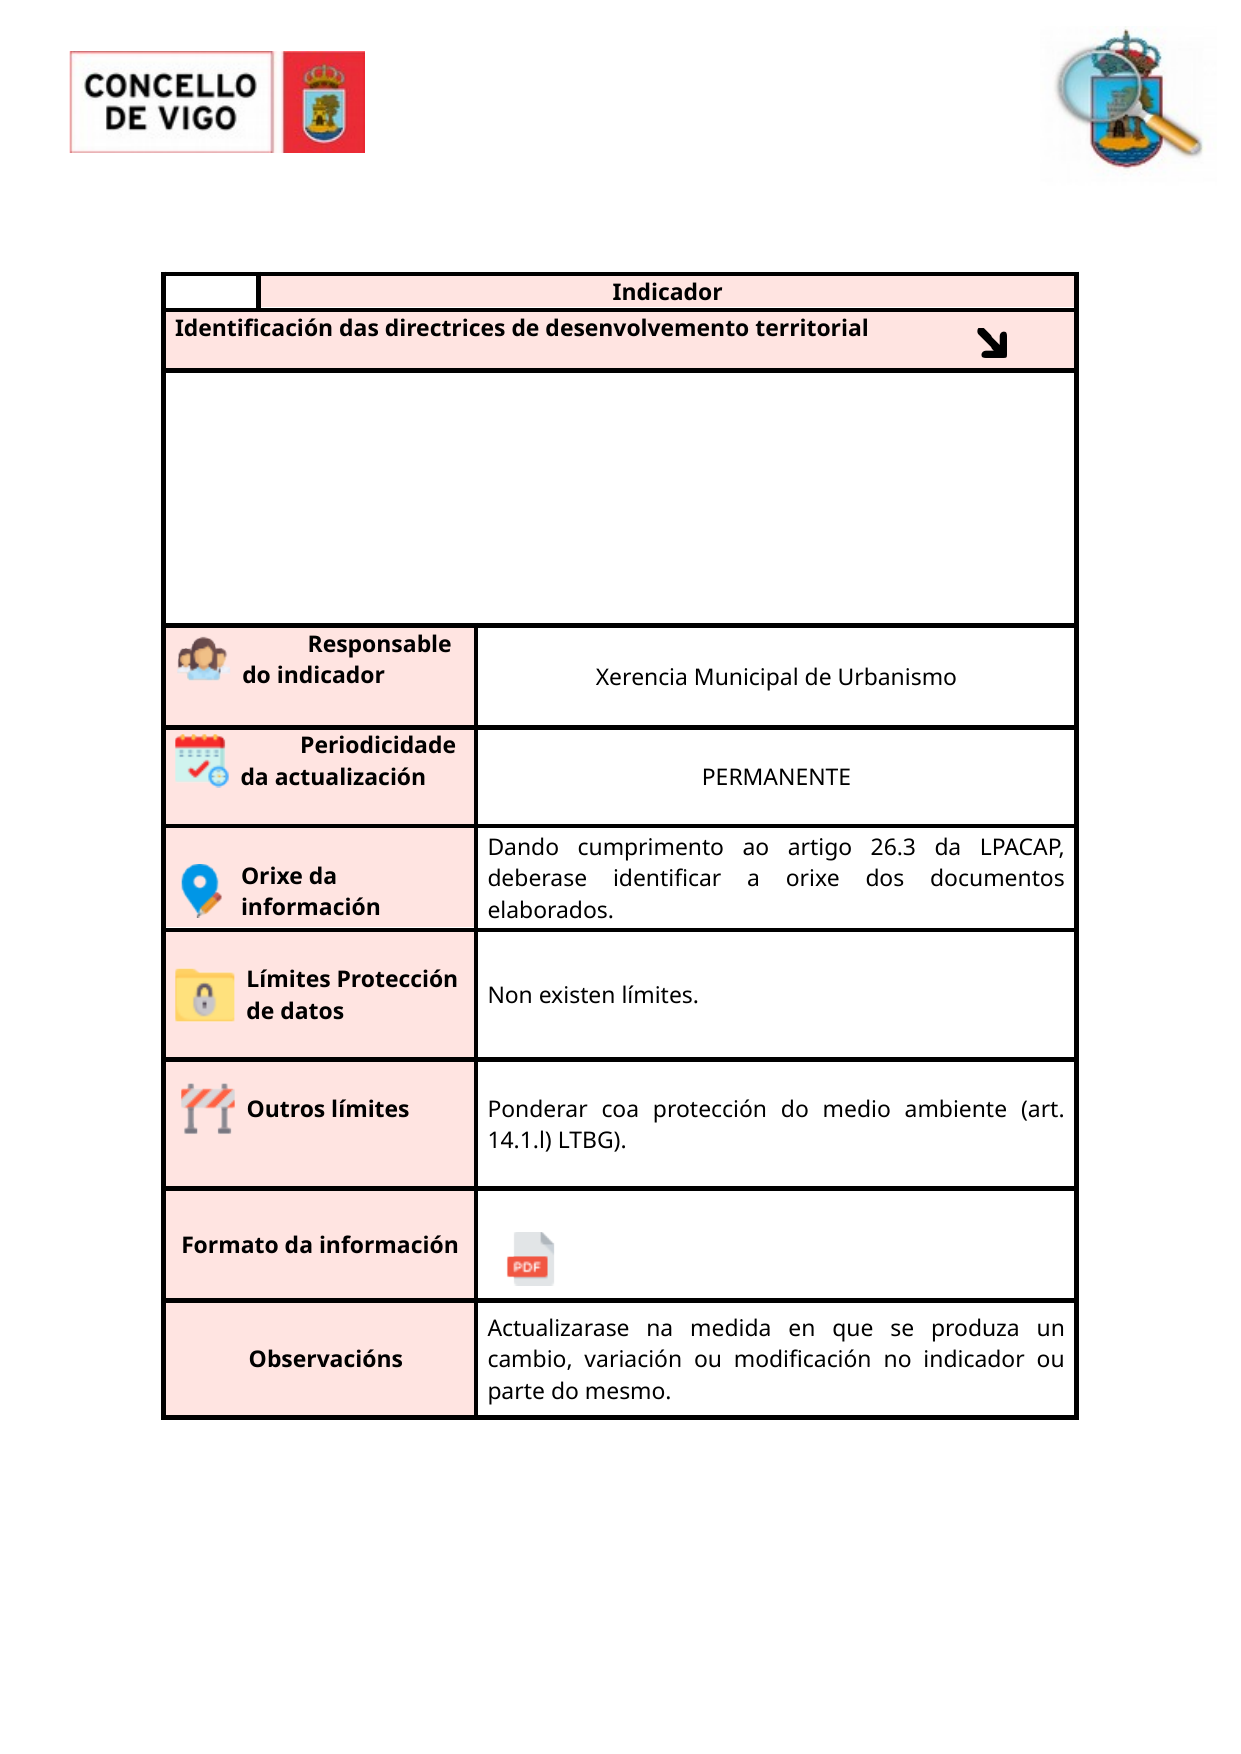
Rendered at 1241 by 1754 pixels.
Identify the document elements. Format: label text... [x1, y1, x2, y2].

table_cell Periodicidade da actualización [166, 730, 474, 824]
table_cell Orixe da información [166, 828, 474, 927]
table_cell Non existen límites. [478, 932, 1074, 1057]
table_cell [166, 373, 1074, 623]
picture [177, 632, 231, 686]
picture [175, 966, 235, 1026]
picture [175, 734, 229, 788]
table_header [166, 276, 256, 307]
picture [977, 328, 1007, 358]
picture [193, 876, 207, 888]
picture [181, 1082, 235, 1136]
table_cell [478, 1191, 1074, 1298]
table_cell Formato da información [166, 1191, 474, 1298]
table_cell Identificación das directrices de desenvolvemento territorial [166, 312, 1074, 368]
picture [69, 51, 365, 153]
table_cell Dando cumprimento ao artigo 26.3 da LPACAP, deberase identificar a orixe dos documentos elaborados. [478, 828, 1074, 927]
table_cell Actualizarase na medida en que se produza un cambio, variación ou modificación no indicador ou parte do mesmo. [478, 1303, 1074, 1415]
table_cell Xerencia Municipal de Urbanismo [478, 628, 1074, 725]
table_cell PERMANENTE [478, 730, 1074, 824]
table_cell Límites Protección de datos [166, 932, 474, 1057]
table_header Indicador [261, 276, 1074, 307]
table_cell Observacións [166, 1303, 474, 1415]
picture [504, 1232, 558, 1286]
picture [1040, 26, 1218, 186]
picture [175, 864, 229, 918]
table_cell Outros límites [166, 1062, 474, 1186]
table_cell Responsable do indicador [166, 628, 474, 725]
table_cell Ponderar coa protección do medio ambiente (art. 14.1.l) LTBG). [478, 1062, 1074, 1186]
